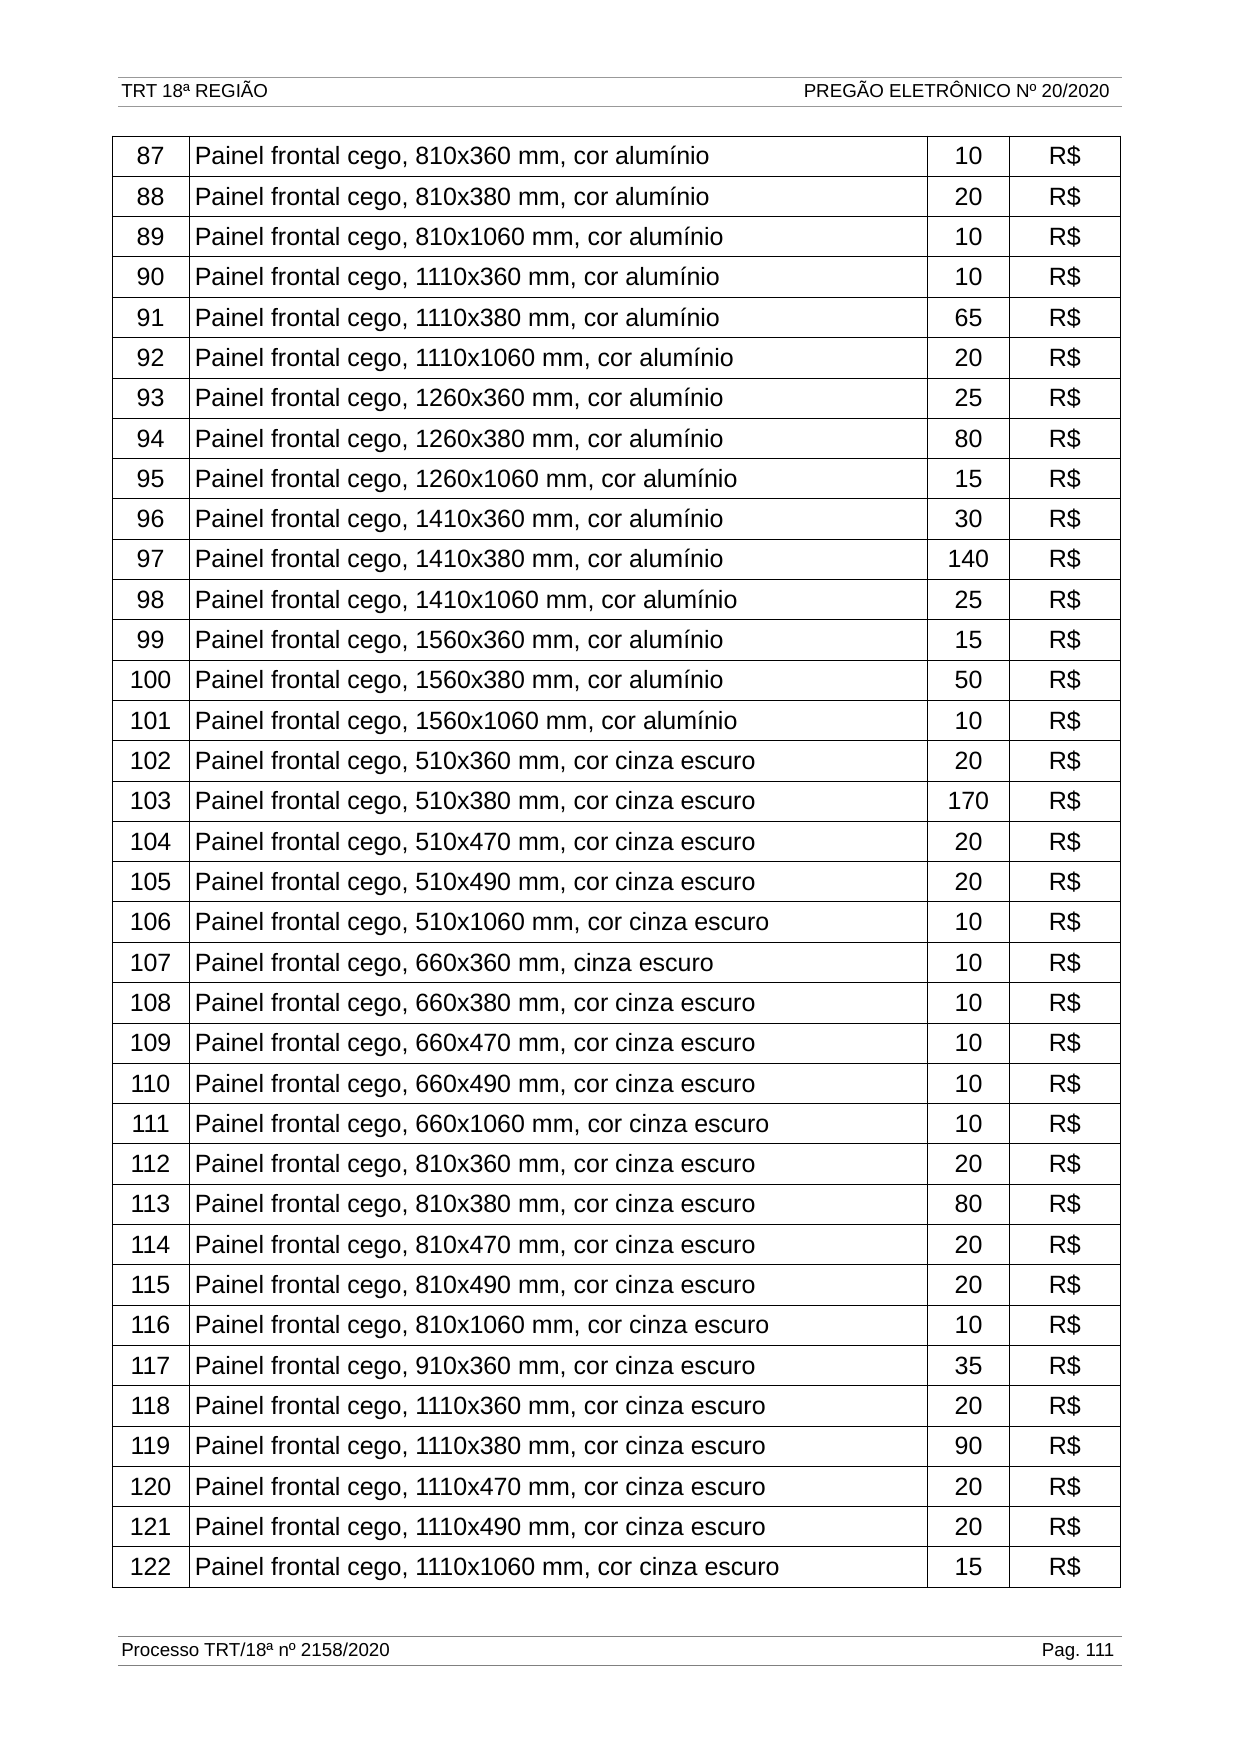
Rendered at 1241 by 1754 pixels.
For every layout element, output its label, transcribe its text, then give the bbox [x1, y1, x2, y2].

table_cell Painel frontal cego, 810x360 mm, cor alumínio [190, 137, 927, 176]
table_cell 117 [113, 1346, 189, 1385]
table_cell 92 [113, 338, 189, 377]
table_cell 110 [113, 1064, 189, 1103]
table_cell R$ [1010, 580, 1120, 619]
table_cell 89 [113, 217, 189, 256]
table_cell Painel frontal cego, 1260x360 mm, cor alumínio [190, 379, 927, 418]
table_cell R$ [1010, 217, 1120, 256]
table_cell Painel frontal cego, 1410x380 mm, cor alumínio [190, 540, 927, 579]
table_cell 96 [113, 499, 189, 539]
table_cell 10 [928, 943, 1009, 982]
table_cell Painel frontal cego, 510x1060 mm, cor cinza escuro [190, 902, 927, 942]
table_cell 109 [113, 1024, 189, 1063]
table_cell Painel frontal cego, 1110x470 mm, cor cinza escuro [190, 1467, 927, 1506]
table_cell R$ [1010, 419, 1120, 458]
table_cell 20 [928, 1225, 1009, 1264]
table_cell 20 [928, 1467, 1009, 1506]
table_cell 122 [113, 1547, 189, 1587]
table_cell R$ [1010, 1427, 1120, 1466]
table_cell 65 [928, 298, 1009, 337]
table_cell 102 [113, 741, 189, 781]
table_cell Painel frontal cego, 1110x360 mm, cor alumínio [190, 257, 927, 297]
table_cell Painel frontal cego, 1410x360 mm, cor alumínio [190, 499, 927, 539]
table_cell Painel frontal cego, 1560x1060 mm, cor alumínio [190, 701, 927, 740]
table_cell 20 [928, 1265, 1009, 1304]
table_cell 20 [928, 822, 1009, 861]
table_cell 88 [113, 177, 189, 216]
table_cell R$ [1010, 1306, 1120, 1345]
table_cell 111 [113, 1104, 189, 1143]
table_cell Painel frontal cego, 910x360 mm, cor cinza escuro [190, 1346, 927, 1385]
table_cell R$ [1010, 1144, 1120, 1184]
table_cell 20 [928, 1386, 1009, 1426]
table_cell Painel frontal cego, 810x490 mm, cor cinza escuro [190, 1265, 927, 1304]
table_cell R$ [1010, 1265, 1120, 1304]
table_cell Painel frontal cego, 660x490 mm, cor cinza escuro [190, 1064, 927, 1103]
table_cell R$ [1010, 137, 1120, 176]
table_cell 106 [113, 902, 189, 942]
table_cell R$ [1010, 1547, 1120, 1587]
table_cell Painel frontal cego, 660x380 mm, cor cinza escuro [190, 983, 927, 1022]
table_cell 93 [113, 379, 189, 418]
table_cell Painel frontal cego, 810x470 mm, cor cinza escuro [190, 1225, 927, 1264]
table_cell Painel frontal cego, 510x380 mm, cor cinza escuro [190, 782, 927, 821]
table_cell Painel frontal cego, 510x360 mm, cor cinza escuro [190, 741, 927, 781]
table_cell 35 [928, 1346, 1009, 1385]
table_cell R$ [1010, 379, 1120, 418]
table_cell 99 [113, 620, 189, 659]
table_cell 98 [113, 580, 189, 619]
table_cell 103 [113, 782, 189, 821]
table_cell 10 [928, 217, 1009, 256]
table_cell 10 [928, 1306, 1009, 1345]
table_cell 20 [928, 1507, 1009, 1546]
table_cell R$ [1010, 1225, 1120, 1264]
table_cell Painel frontal cego, 1560x380 mm, cor alumínio [190, 661, 927, 700]
table_cell 10 [928, 1064, 1009, 1103]
table_cell Painel frontal cego, 1110x380 mm, cor cinza escuro [190, 1427, 927, 1466]
table_cell 91 [113, 298, 189, 337]
table_cell 115 [113, 1265, 189, 1304]
table_cell 10 [928, 1024, 1009, 1063]
table_cell Painel frontal cego, 1110x1060 mm, cor cinza escuro [190, 1547, 927, 1587]
table_cell Painel frontal cego, 510x470 mm, cor cinza escuro [190, 822, 927, 861]
table_cell 20 [928, 338, 1009, 377]
table_cell 107 [113, 943, 189, 982]
table_cell 101 [113, 701, 189, 740]
table_cell R$ [1010, 1185, 1120, 1224]
table_cell 170 [928, 782, 1009, 821]
table_cell R$ [1010, 257, 1120, 297]
table_cell Painel frontal cego, 1260x1060 mm, cor alumínio [190, 459, 927, 498]
table_cell 10 [928, 257, 1009, 297]
table_cell R$ [1010, 459, 1120, 498]
table_cell R$ [1010, 902, 1120, 942]
table_cell 20 [928, 862, 1009, 901]
table_cell Painel frontal cego, 1110x1060 mm, cor alumínio [190, 338, 927, 377]
table_cell Painel frontal cego, 1110x360 mm, cor cinza escuro [190, 1386, 927, 1426]
table_cell Painel frontal cego, 1410x1060 mm, cor alumínio [190, 580, 927, 619]
table_cell 94 [113, 419, 189, 458]
table_cell Painel frontal cego, 810x360 mm, cor cinza escuro [190, 1144, 927, 1184]
table_cell 121 [113, 1507, 189, 1546]
table_cell 10 [928, 983, 1009, 1022]
table_cell 118 [113, 1386, 189, 1426]
table_cell 30 [928, 499, 1009, 539]
table_cell R$ [1010, 983, 1120, 1022]
table_cell R$ [1010, 1104, 1120, 1143]
table_cell Painel frontal cego, 810x380 mm, cor cinza escuro [190, 1185, 927, 1224]
table_cell Painel frontal cego, 1260x380 mm, cor alumínio [190, 419, 927, 458]
table_cell 80 [928, 1185, 1009, 1224]
table_cell R$ [1010, 1346, 1120, 1385]
table_cell 10 [928, 902, 1009, 942]
table_cell Painel frontal cego, 810x1060 mm, cor alumínio [190, 217, 927, 256]
table_cell 116 [113, 1306, 189, 1345]
table_cell 100 [113, 661, 189, 700]
table_cell 113 [113, 1185, 189, 1224]
table_cell 112 [113, 1144, 189, 1184]
table_cell 10 [928, 1104, 1009, 1143]
table_cell R$ [1010, 862, 1120, 901]
table_cell R$ [1010, 338, 1120, 377]
table_cell 87 [113, 137, 189, 176]
table_cell Painel frontal cego, 810x380 mm, cor alumínio [190, 177, 927, 216]
table_cell Painel frontal cego, 1110x380 mm, cor alumínio [190, 298, 927, 337]
table_cell 90 [113, 257, 189, 297]
table_cell R$ [1010, 1467, 1120, 1506]
table_cell R$ [1010, 822, 1120, 861]
table_cell R$ [1010, 1507, 1120, 1546]
table_cell Painel frontal cego, 1560x360 mm, cor alumínio [190, 620, 927, 659]
table_cell 95 [113, 459, 189, 498]
table_cell 20 [928, 741, 1009, 781]
table_cell 15 [928, 459, 1009, 498]
table_cell Painel frontal cego, 660x470 mm, cor cinza escuro [190, 1024, 927, 1063]
table_cell R$ [1010, 1386, 1120, 1426]
table_cell 105 [113, 862, 189, 901]
table_cell Painel frontal cego, 810x1060 mm, cor cinza escuro [190, 1306, 927, 1345]
table_cell R$ [1010, 741, 1120, 781]
table_cell 114 [113, 1225, 189, 1264]
table_cell 80 [928, 419, 1009, 458]
table_cell 97 [113, 540, 189, 579]
table_cell 50 [928, 661, 1009, 700]
table_cell 120 [113, 1467, 189, 1506]
table_cell R$ [1010, 499, 1120, 539]
table_cell 20 [928, 1144, 1009, 1184]
table_cell 10 [928, 701, 1009, 740]
table_cell Painel frontal cego, 660x360 mm, cinza escuro [190, 943, 927, 982]
table_cell R$ [1010, 177, 1120, 216]
table_cell Painel frontal cego, 660x1060 mm, cor cinza escuro [190, 1104, 927, 1143]
table_cell 10 [928, 137, 1009, 176]
table_cell R$ [1010, 298, 1120, 337]
table_cell R$ [1010, 1024, 1120, 1063]
table_cell R$ [1010, 701, 1120, 740]
table_cell 25 [928, 379, 1009, 418]
table_cell 90 [928, 1427, 1009, 1466]
table_cell R$ [1010, 1064, 1120, 1103]
table_cell 108 [113, 983, 189, 1022]
table_cell 20 [928, 177, 1009, 216]
table_cell 15 [928, 620, 1009, 659]
table_cell 140 [928, 540, 1009, 579]
table_cell R$ [1010, 782, 1120, 821]
table_cell R$ [1010, 540, 1120, 579]
table_cell R$ [1010, 943, 1120, 982]
table_cell 25 [928, 580, 1009, 619]
table_cell R$ [1010, 661, 1120, 700]
table_cell R$ [1010, 620, 1120, 659]
table_cell Painel frontal cego, 1110x490 mm, cor cinza escuro [190, 1507, 927, 1546]
table_cell 119 [113, 1427, 189, 1466]
table_cell 104 [113, 822, 189, 861]
table_cell 15 [928, 1547, 1009, 1587]
table_cell Painel frontal cego, 510x490 mm, cor cinza escuro [190, 862, 927, 901]
